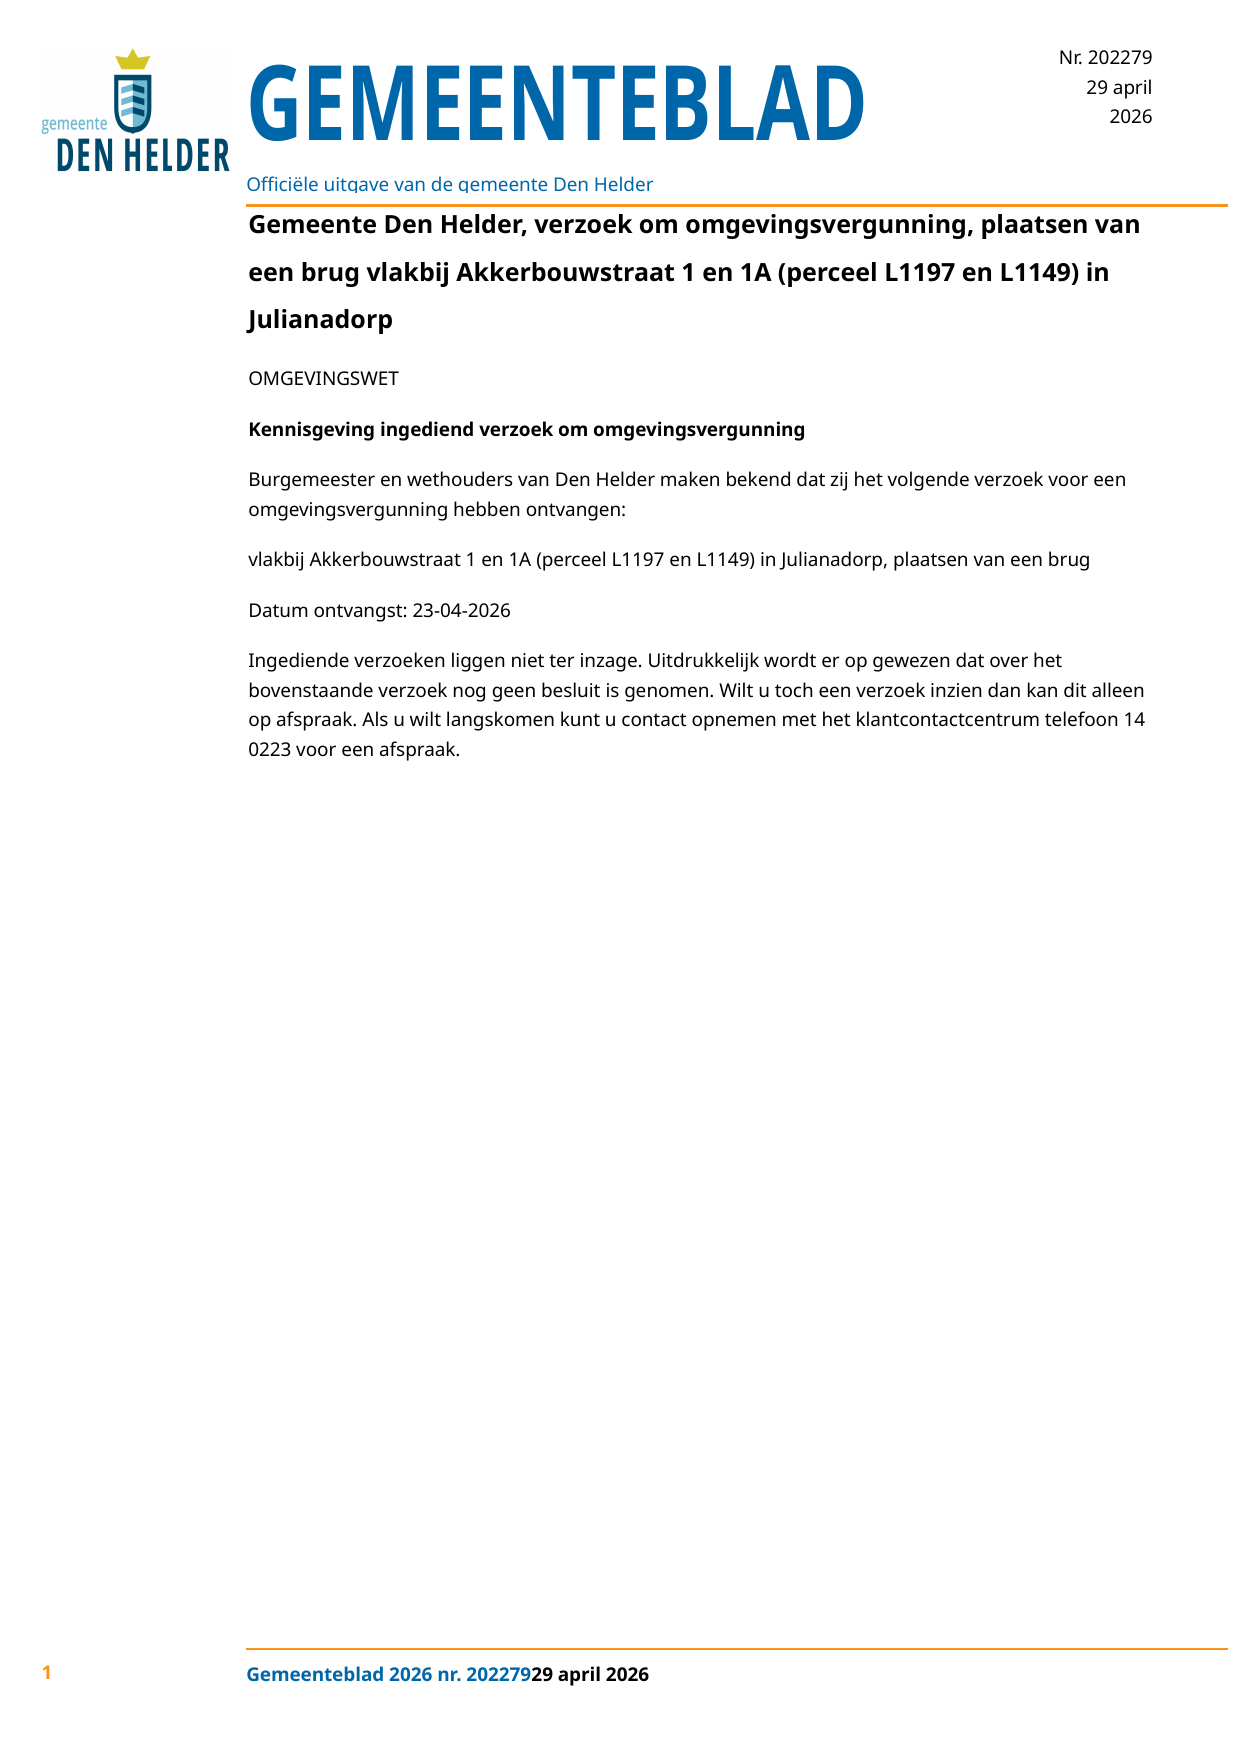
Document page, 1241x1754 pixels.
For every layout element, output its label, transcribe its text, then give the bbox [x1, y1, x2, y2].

picture [182, 144, 187, 165]
text Kennisgeving ingediend verzoek om omgevingsvergunning [248, 416, 1152, 442]
text vlakbij Akkerbouwstraat 1 en 1A (perceel L1197 en L1149) in Julianadorp, plaatsen van een brug [248, 546, 1152, 572]
picture [130, 157, 135, 172]
text Gemeente Den Helder, verzoek om omgevingsvergunning, plaatsen van een brug vlakbij Akkerbouwstraat 1 en 1A (perceel L1197 en L1149) in Julianadorp [248, 207, 1152, 336]
text Burgemeester en wethouders van Den Helder maken bekend dat zij het volgende verzoek voor een omgevingsvergunning hebben ontvangen: [248, 466, 1152, 522]
text OMGEVINGSWET [248, 366, 1152, 391]
picture [220, 160, 224, 172]
text Datum ontvangst: 23-04-2026 [248, 597, 1152, 622]
picture [100, 154, 106, 172]
text Ingediende verzoeken liggen niet ter inzage. Uitdrukkelijk wordt er op gewezen dat over het bovenstaande verzoek nog geen besluit is genomen. Wilt u toch een verzoek inzien dan kan dit alleen op afspraak. Als u wilt langskomen kunt u contact opnemen met het klantcontactcentrum telefoon 14 0223 voor een afspraak. [248, 647, 1152, 762]
picture [63, 144, 68, 165]
picture [41, 47, 231, 172]
